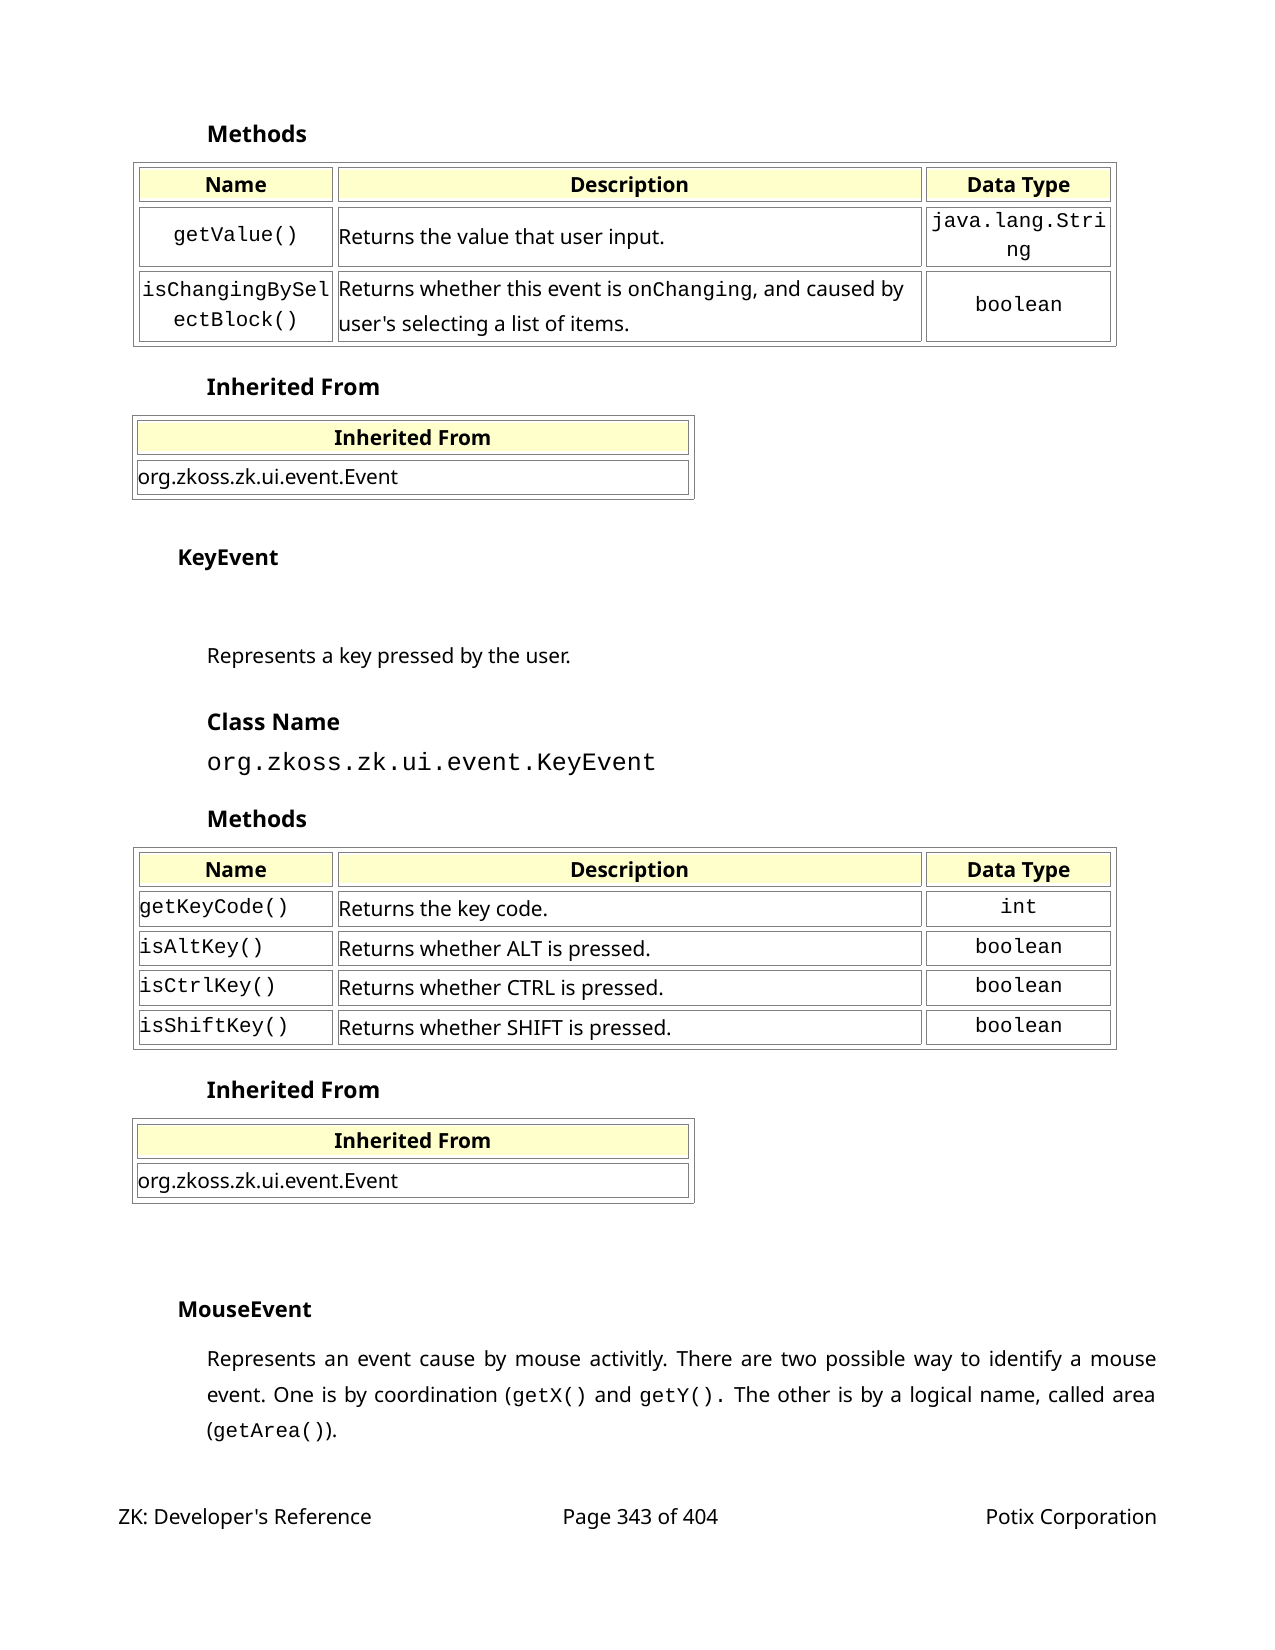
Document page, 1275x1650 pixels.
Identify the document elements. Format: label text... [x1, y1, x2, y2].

table_cell getKeyCode() [136, 886, 335, 926]
text Represents an event cause by mouse activitly. There are two possible way to identify a mouse event. One is by coordination (getX() and getY(). The other is by a logical name, called area (getArea()). [207, 1344, 1157, 1444]
table_header Inherited From [134, 1119, 691, 1158]
subtitle KeyEvent [177, 542, 1157, 572]
table_cell isCtrlKey() [136, 965, 335, 1004]
table_cell boolean [924, 926, 1113, 965]
table_cell getValue() [136, 201, 335, 266]
subtitle Methods [207, 803, 1157, 834]
table_cell boolean [924, 965, 1113, 1004]
table_header Description [335, 163, 924, 201]
text org.zkoss.zk.ui.event.KeyEvent [207, 749, 1157, 778]
table_header Data Type [924, 163, 1113, 201]
subtitle Class Name [207, 706, 1157, 737]
subtitle Inherited From [207, 371, 1157, 402]
text Represents a key pressed by the user. [207, 641, 1157, 669]
table_cell boolean [924, 1005, 1113, 1044]
table_header Description [335, 848, 924, 886]
table_cell org.zkoss.zk.ui.event.Event [134, 454, 691, 494]
table_header Data Type [924, 848, 1113, 886]
subtitle Methods [207, 118, 1157, 149]
table_cell Returns whether this event is onChanging, and caused by user's selecting a list of items. [335, 266, 924, 341]
subtitle Inherited From [207, 1074, 1157, 1106]
table_cell Returns whether SHIFT is pressed. [335, 1005, 924, 1044]
table_cell isChangingBySelectBlock() [136, 266, 335, 341]
table_header Name [136, 848, 335, 886]
table_cell boolean [924, 266, 1113, 341]
table_cell Returns whether ALT is pressed. [335, 926, 924, 965]
table_cell Returns whether CTRL is pressed. [335, 965, 924, 1004]
table_cell org.zkoss.zk.ui.event.Event [134, 1158, 691, 1197]
subtitle MouseEvent [177, 1294, 1157, 1324]
table_cell Returns the value that user input. [335, 201, 924, 266]
table_cell isShiftKey() [136, 1005, 335, 1044]
table_cell java.lang.String [924, 201, 1113, 266]
table_cell isAltKey() [136, 926, 335, 965]
table_header Inherited From [134, 416, 691, 454]
table_cell int [924, 886, 1113, 926]
table_header Name [136, 163, 335, 201]
table_cell Returns the key code. [335, 886, 924, 926]
